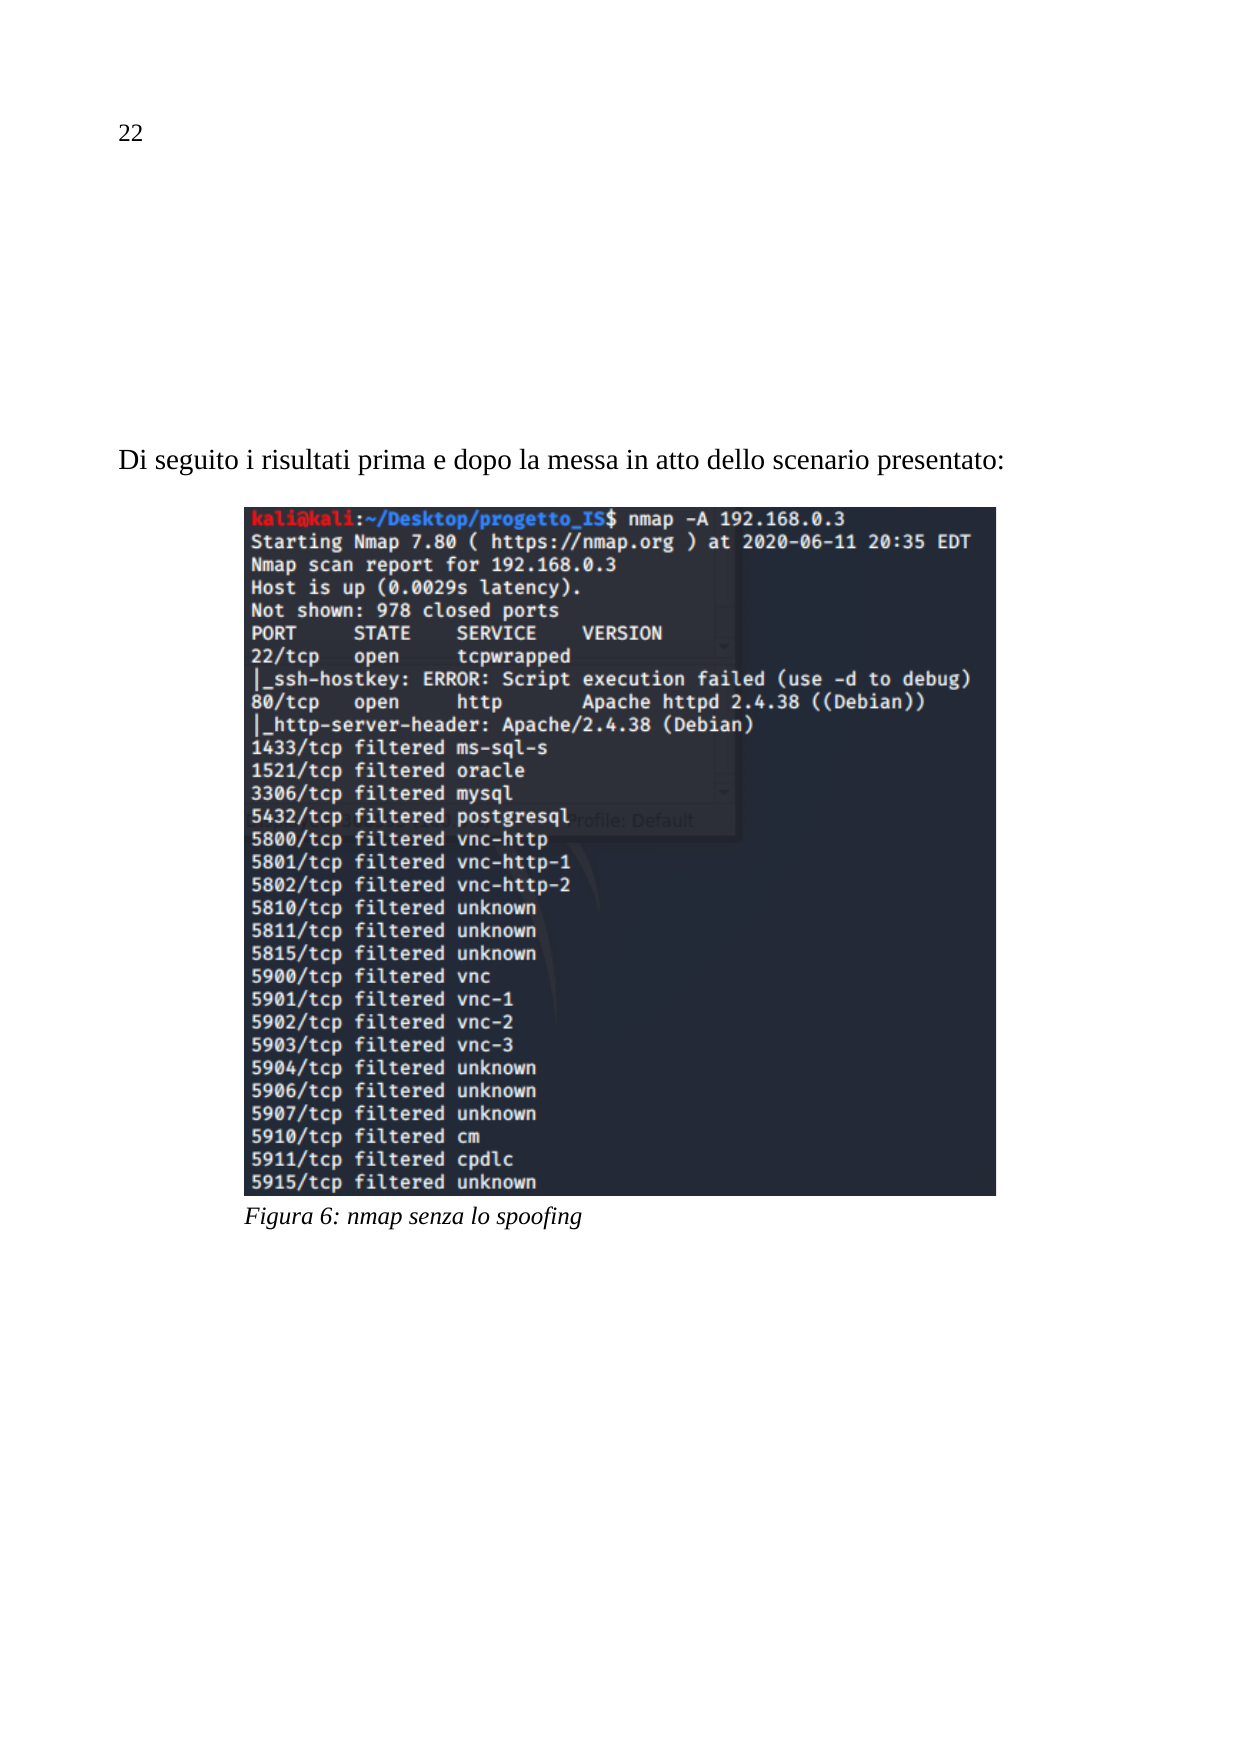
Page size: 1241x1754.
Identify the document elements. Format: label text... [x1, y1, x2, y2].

text Figura 6: nmap senza lo spoofing [244, 1196, 996, 1229]
text Di seguito i risultati prima e dopo la messa in atto dello scenario presentato: [118, 442, 1122, 476]
picture [244, 507, 997, 1196]
